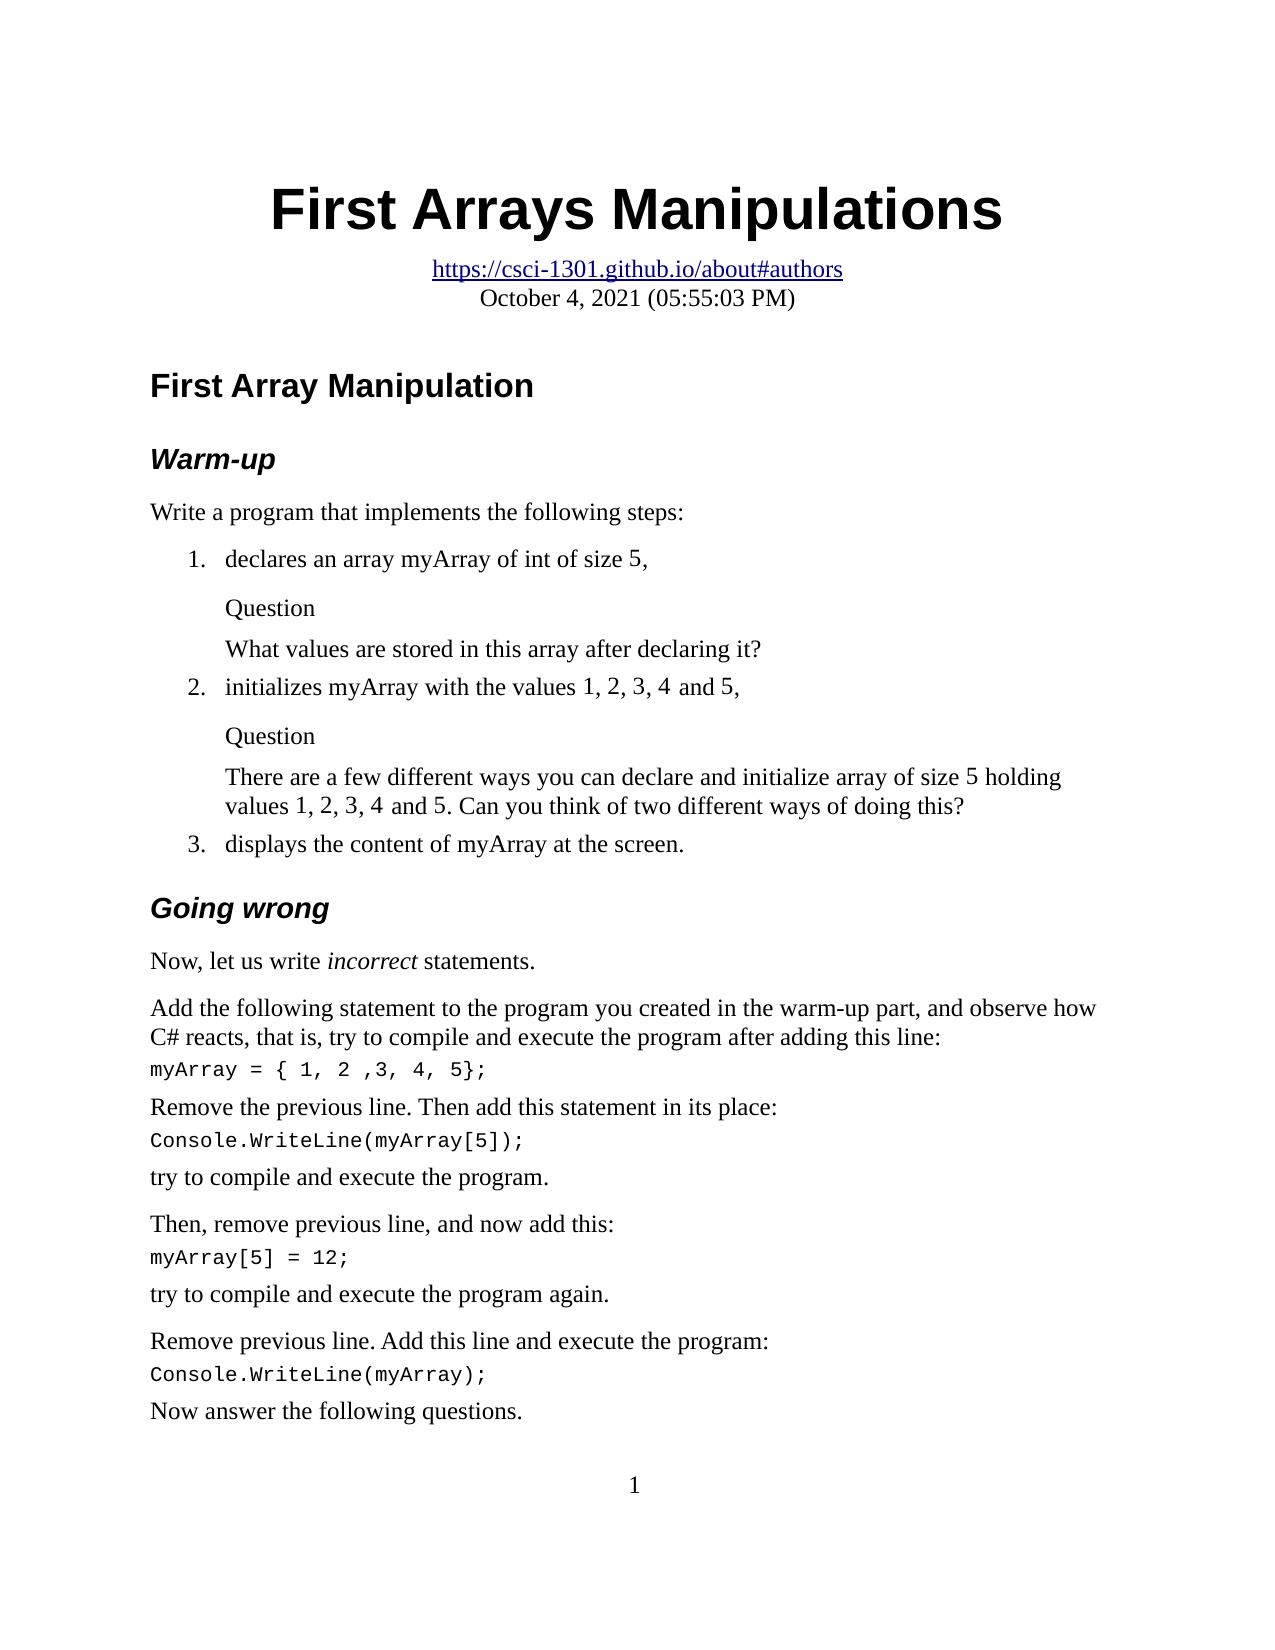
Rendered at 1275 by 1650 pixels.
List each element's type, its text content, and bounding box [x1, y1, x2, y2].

text Add the following statement to the program you created in the warm-up part, and observe how C# reacts, that is, try to compile and execute the program after adding this line: [150, 993, 1125, 1051]
text myArray[5] = 12; [150, 1247, 1125, 1270]
text Console.WriteLine(myArray[5]); [150, 1130, 1125, 1153]
list declares an array myArray of int of size , [187, 544, 1125, 572]
list There are a few different ways you can declare and initialize array of size holding values , , , and . Can you think of two different ways of doing this? [187, 762, 1125, 820]
subtitle Going wrong [150, 891, 1125, 925]
text October 4, 2021 (05:55:03 PM) [150, 283, 1125, 312]
list initializes myArray with the values , , , and , [187, 672, 1125, 701]
list Question [187, 721, 1125, 750]
text Remove the previous line. Then add this statement in its place: [150, 1092, 1125, 1121]
text https://csci-1301.github.io/about#authors [150, 254, 1125, 283]
text try to compile and execute the program. [150, 1162, 1125, 1191]
title First Arrays Manipulations [150, 175, 1125, 242]
text Now answer the following questions. [150, 1396, 1125, 1425]
list What values are stored in this array after declaring it? [187, 634, 1125, 663]
subtitle Warm-up [150, 442, 1125, 476]
list Question [187, 593, 1125, 622]
text myArray = { 1, 2 ,3, 4, 5}; [150, 1059, 1125, 1083]
subtitle First Array Manipulation [150, 366, 1125, 404]
text Now, let us write incorrect statements. [150, 946, 1125, 975]
text Console.WriteLine(myArray); [150, 1364, 1125, 1387]
text Then, remove previous line, and now add this: [150, 1209, 1125, 1238]
text try to compile and execute the program again. [150, 1279, 1125, 1308]
list displays the content of myArray at the screen. [187, 829, 1125, 857]
text Remove previous line. Add this line and execute the program: [150, 1326, 1125, 1355]
text Write a program that implements the following steps: [150, 497, 1125, 526]
